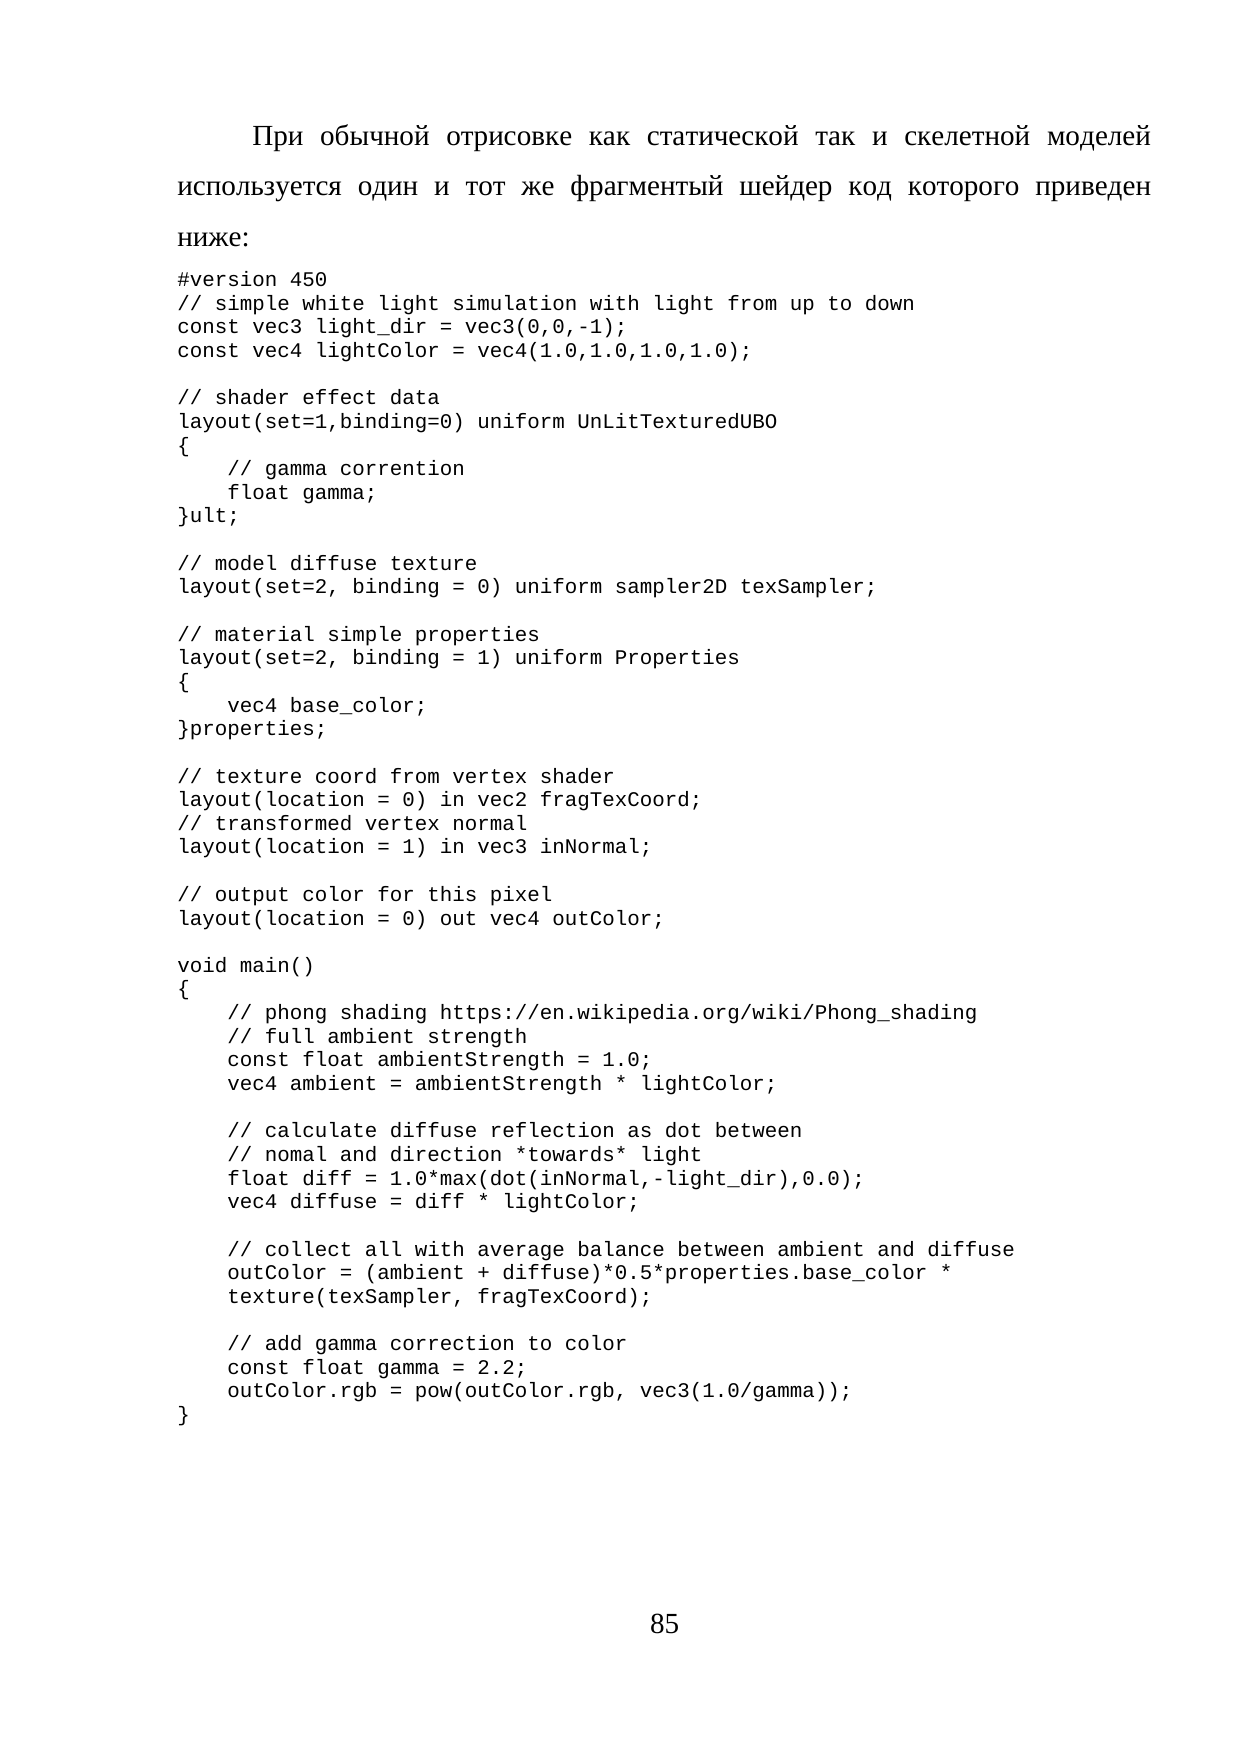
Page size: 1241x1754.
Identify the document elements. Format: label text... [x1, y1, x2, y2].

text // gamma corrention [177, 458, 1152, 482]
text // simple white light simulation with light from up to down [177, 293, 1152, 316]
text // nomal and direction *towards* light [177, 1144, 1152, 1168]
text { [177, 434, 1152, 458]
text При обычной отрисовке как статической так и скелетной моделей используется один и тот же фрагментый шейдер код которого приведен ниже: [177, 118, 1152, 252]
text outColor.rgb = pow(outColor.rgb, vec3(1.0/gamma)); [177, 1380, 1152, 1404]
text layout(location = 0) out vec4 outColor; [177, 907, 1152, 931]
text // shader effect data [177, 387, 1152, 411]
text layout(set=2, binding = 1) uniform Properties [177, 647, 1152, 671]
text } [177, 1404, 1152, 1428]
text // add gamma correction to color [177, 1333, 1152, 1357]
text layout(location = 0) in vec2 fragTexCoord; [177, 789, 1152, 813]
text // model diffuse texture [177, 553, 1152, 576]
text // full ambient strength [177, 1026, 1152, 1049]
text void main() [177, 955, 1152, 978]
text const float ambientStrength = 1.0; [177, 1049, 1152, 1073]
text #version 450 [177, 269, 1152, 293]
text { [177, 671, 1152, 695]
text { [177, 978, 1152, 1002]
text outColor = (ambient + diffuse)*0.5*properties.base_color * [177, 1262, 1152, 1286]
text texture(texSampler, fragTexCoord); [177, 1286, 1152, 1309]
text float diff = 1.0*max(dot(inNormal,-light_dir),0.0); [177, 1168, 1152, 1191]
text // collect all with average balance between ambient and diffuse [177, 1238, 1152, 1262]
text // texture coord from vertex shader [177, 766, 1152, 789]
text float gamma; [177, 482, 1152, 506]
text const vec3 light_dir = vec3(0,0,-1); [177, 316, 1152, 340]
text const float gamma = 2.2; [177, 1357, 1152, 1380]
text const vec4 lightColor = vec4(1.0,1.0,1.0,1.0); [177, 340, 1152, 364]
text vec4 diffuse = diff * lightColor; [177, 1191, 1152, 1215]
text // output color for this pixel [177, 884, 1152, 907]
text layout(location = 1) in vec3 inNormal; [177, 837, 1152, 860]
text layout(set=2, binding = 0) uniform sampler2D texSampler; [177, 576, 1152, 600]
text }ult; [177, 506, 1152, 529]
text }properties; [177, 718, 1152, 742]
text // phong shading https://en.wikipedia.org/wiki/Phong_shading [177, 1002, 1152, 1026]
text layout(set=1,binding=0) uniform UnLitTexturedUBO [177, 411, 1152, 434]
text // transformed vertex normal [177, 813, 1152, 837]
text // calculate diffuse reflection as dot between [177, 1120, 1152, 1144]
text vec4 ambient = ambientStrength * lightColor; [177, 1073, 1152, 1097]
text // material simple properties [177, 624, 1152, 647]
text vec4 base_color; [177, 695, 1152, 718]
